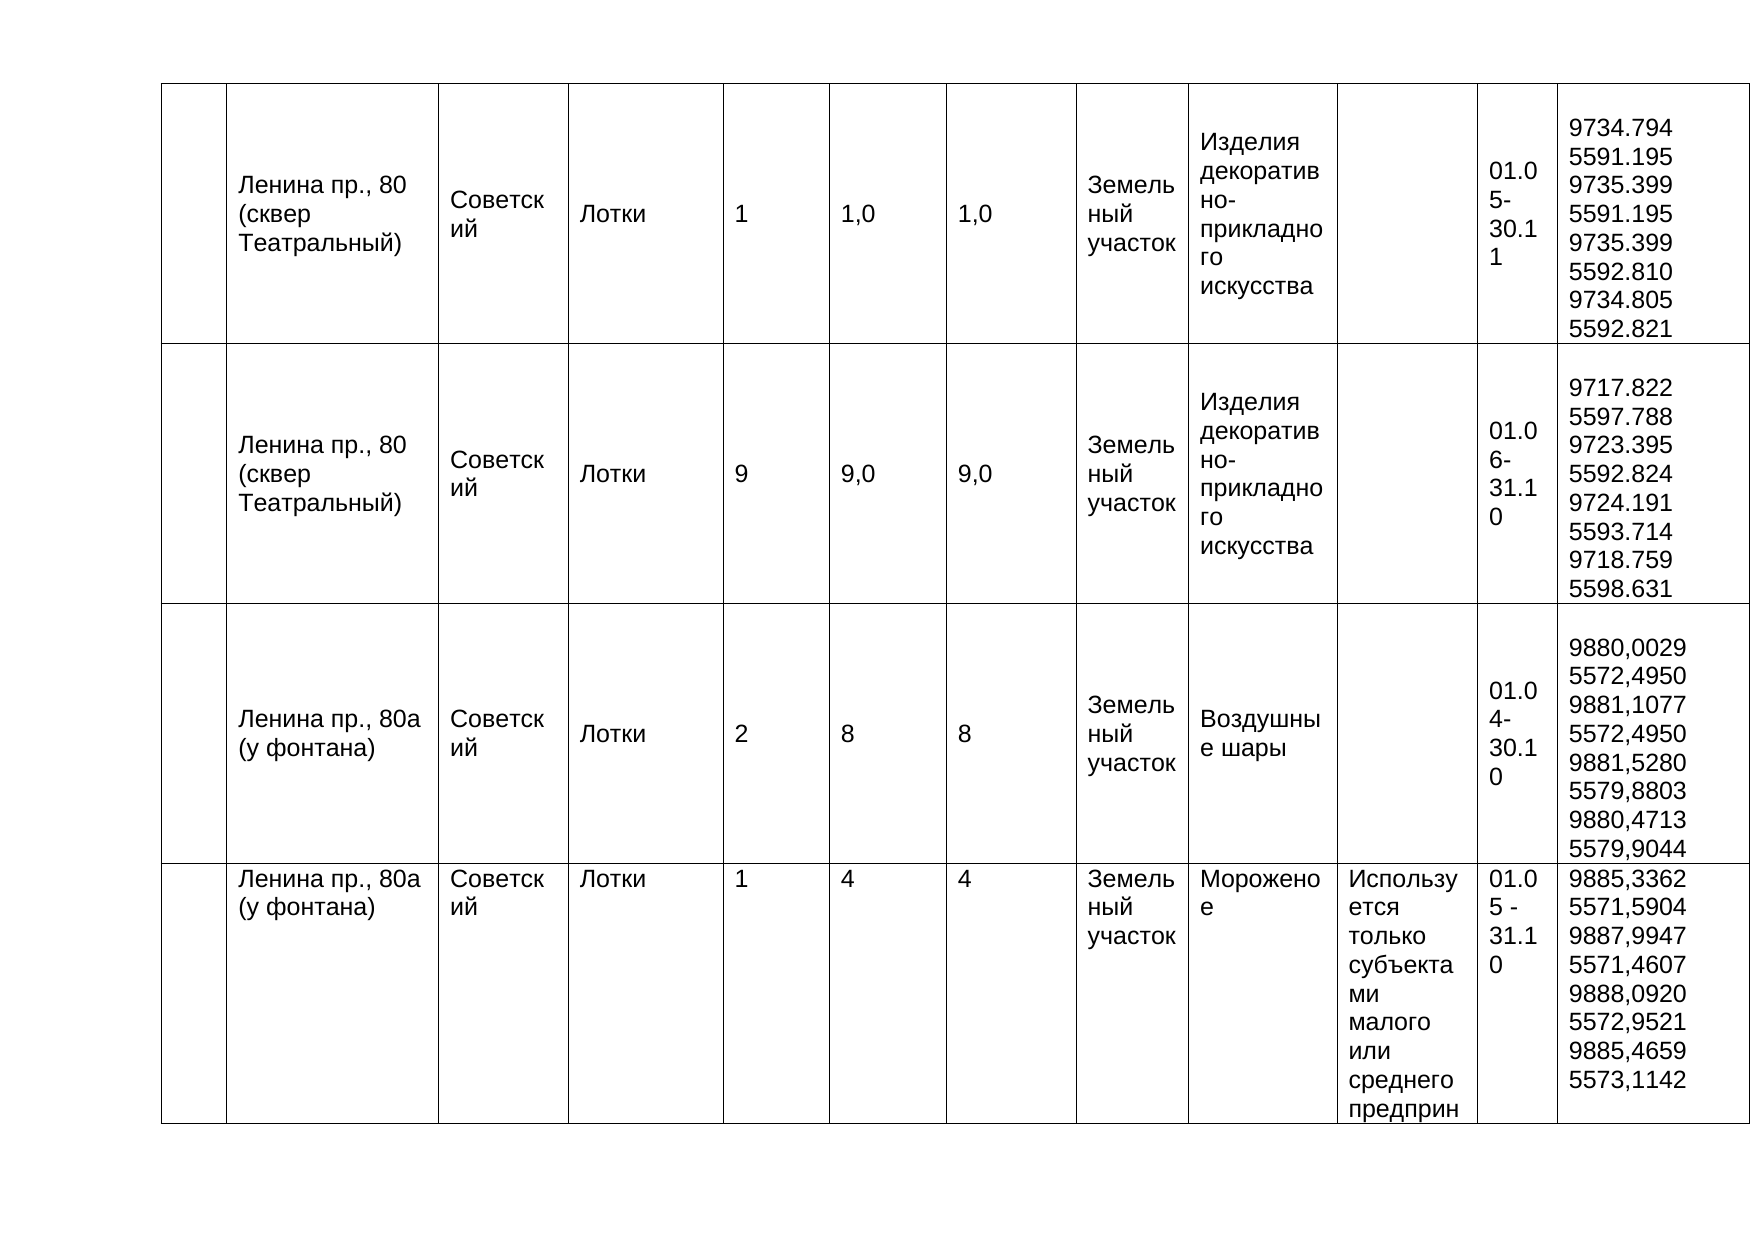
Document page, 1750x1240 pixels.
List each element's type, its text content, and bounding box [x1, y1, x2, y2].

table_cell Земельный участок [1077, 864, 1188, 1122]
table_cell Изделия декоративно-прикладного искусства [1189, 344, 1337, 603]
table_cell Земельный участок [1077, 604, 1188, 863]
table_cell 01.06-31.10 [1478, 344, 1557, 603]
table_cell 4 [830, 864, 946, 1122]
table_cell [1338, 344, 1477, 603]
table_cell 9,0 [947, 344, 1076, 603]
table_cell [162, 84, 226, 343]
table_cell 9 [724, 344, 829, 603]
table_cell 9734.794 5591.195 9735.399 5591.195 9735.399 5592.810 9734.805 5592.821 [1558, 84, 1749, 343]
table_cell Советский [439, 84, 568, 343]
table_cell Используется только субъектами малого или среднего предприн [1338, 864, 1477, 1122]
table_cell [162, 864, 226, 1122]
table_cell 4 [947, 864, 1076, 1122]
table_cell Лотки [569, 84, 723, 343]
table_cell Советский [439, 604, 568, 863]
table_cell Лотки [569, 864, 723, 1122]
table_cell 1 [724, 864, 829, 1122]
table_cell Лотки [569, 344, 723, 603]
table_cell Советский [439, 344, 568, 603]
table_cell [162, 344, 226, 603]
table_cell Изделия декоративно-прикладного искусства [1189, 84, 1337, 343]
table_cell 8 [947, 604, 1076, 863]
table_cell 1,0 [947, 84, 1076, 343]
table_cell 8 [830, 604, 946, 863]
table_cell Земельный участок [1077, 84, 1188, 343]
table_cell [1338, 604, 1477, 863]
table_cell 9885,3362 5571,5904 9887,9947 5571,4607 9888,0920 5572,9521 9885,4659 5573,1142 [1558, 864, 1749, 1122]
table_cell Земельный участок [1077, 344, 1188, 603]
table_cell 9,0 [830, 344, 946, 603]
table_cell Воздушные шары [1189, 604, 1337, 863]
table_cell Ленина пр., 80 (сквер Театральный) [227, 344, 438, 603]
table_cell 1 [724, 84, 829, 343]
table_cell Ленина пр., 80а (у фонтана) [227, 604, 438, 863]
table_cell 9717.822 5597.788 9723.395 5592.824 9724.191 5593.714 9718.759 5598.631 [1558, 344, 1749, 603]
table_cell Советский [439, 864, 568, 1122]
table_cell Ленина пр., 80 (сквер Театральный) [227, 84, 438, 343]
table_cell 9880,0029 5572,4950 9881,1077 5572,4950 9881,5280 5579,8803 9880,4713 5579,9044 [1558, 604, 1749, 863]
table_cell Лотки [569, 604, 723, 863]
table_cell [162, 604, 226, 863]
table_cell 01.04-30.10 [1478, 604, 1557, 863]
table_cell Ленина пр., 80а (у фонтана) [227, 864, 438, 1122]
table_cell 01.05-30.11 [1478, 84, 1557, 343]
table_cell 2 [724, 604, 829, 863]
table_cell [1338, 84, 1477, 343]
table_cell 1,0 [830, 84, 946, 343]
table_cell 01.05 - 31.10 [1478, 864, 1557, 1122]
table_cell Мороженое [1189, 864, 1337, 1122]
